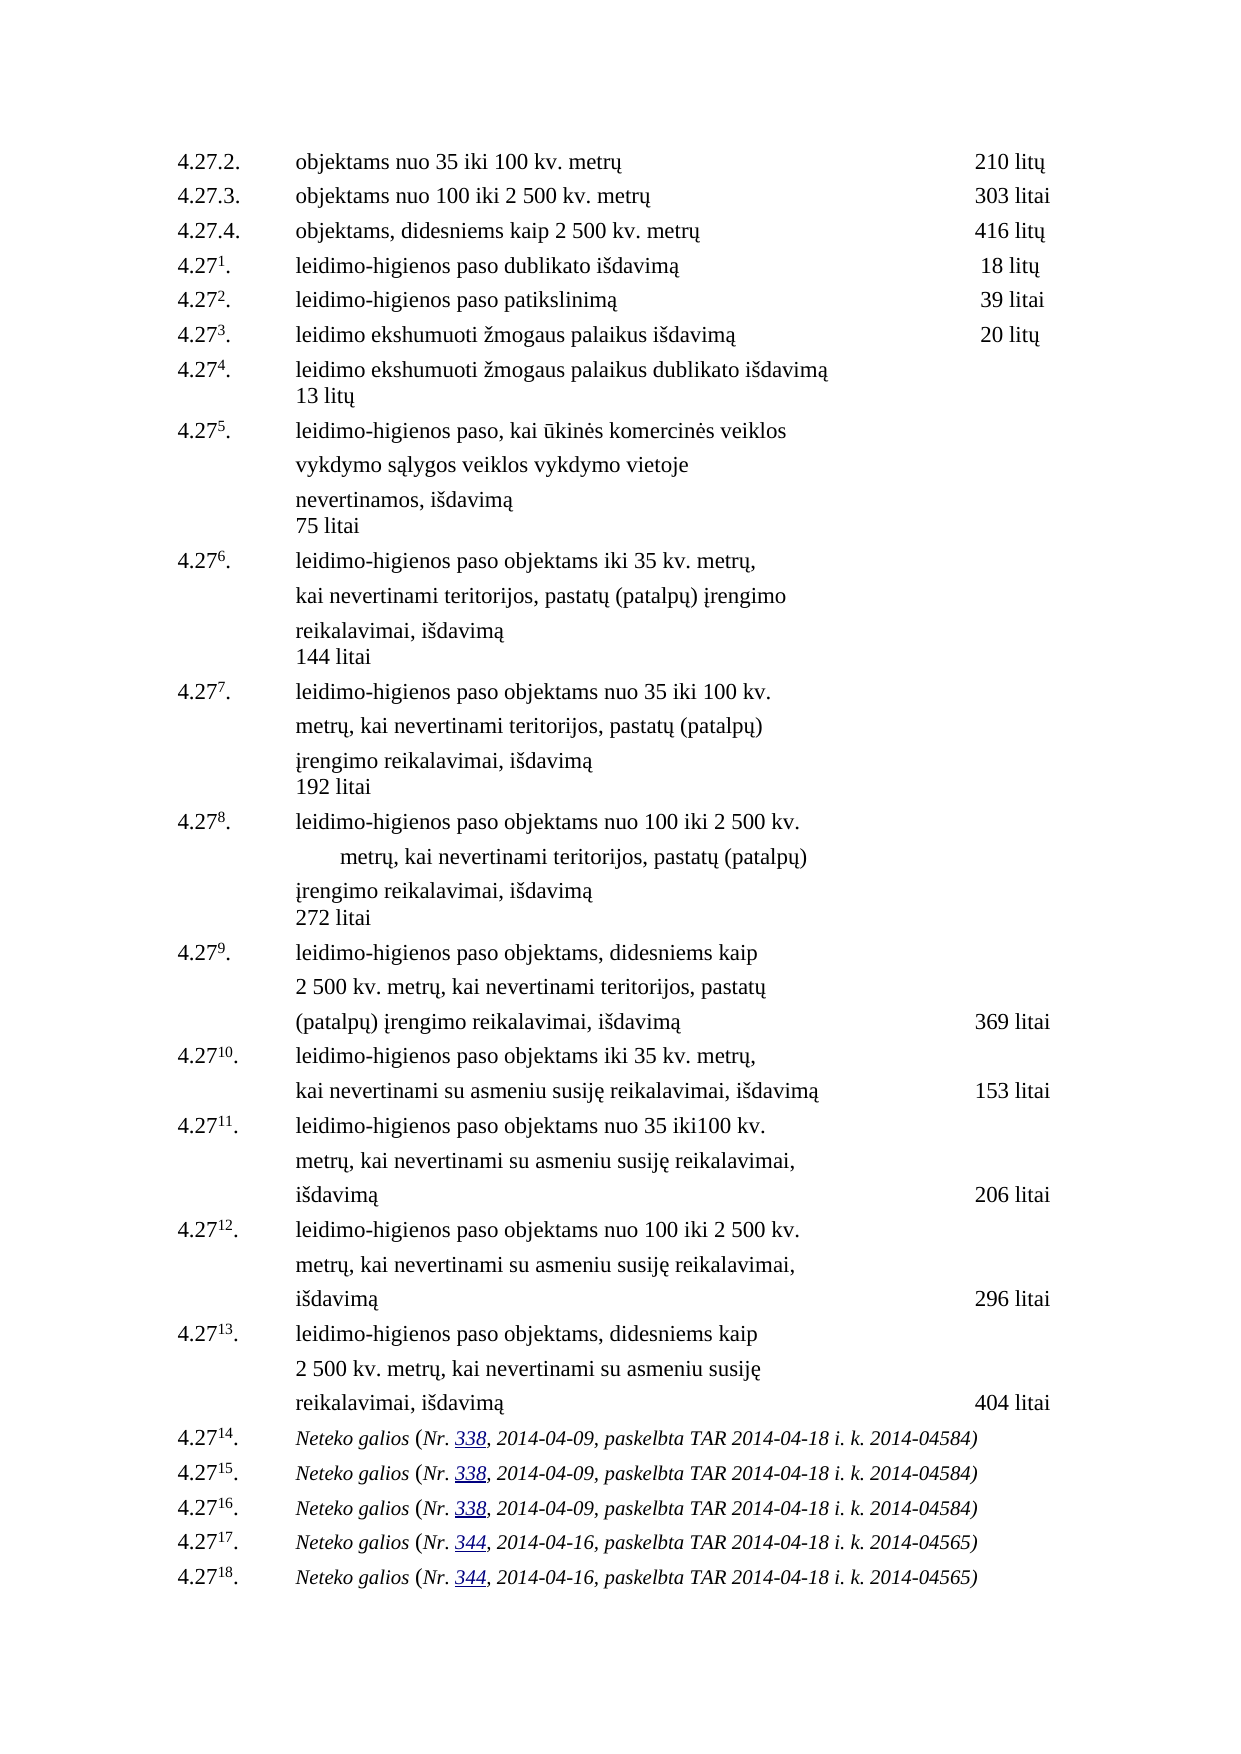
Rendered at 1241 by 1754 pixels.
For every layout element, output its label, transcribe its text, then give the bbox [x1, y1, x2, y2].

text (patalpų) įrengimo reikalavimai, išdavimą 369 litai [177, 1008, 1122, 1034]
text 4.2717. Neteko galios (Nr. 344, 2014-04-16, paskelbta TAR 2014-04-18 i. k. 2014-04565) [177, 1528, 1122, 1554]
text 4.2713. leidimo-higienos paso objektams, didesniems kaip [177, 1320, 1122, 1346]
text 4.2710. leidimo-higienos paso objektams iki 35 kv. metrų, [177, 1043, 1122, 1069]
text metrų, kai nevertinami teritorijos, pastatų (patalpų) [177, 712, 1122, 739]
text 4.27.4. objektams, didesniems kaip 2 500 kv. metrų 416 litų [177, 217, 1122, 243]
text 4.2714. Neteko galios (Nr. 338, 2014-04-09, paskelbta TAR 2014-04-18 i. k. 2014-04584) [177, 1424, 1122, 1451]
text įrengimo reikalavimai, išdavimą 272 litai [177, 877, 945, 930]
text 4.2716. Neteko galios (Nr. 338, 2014-04-09, paskelbta TAR 2014-04-18 i. k. 2014-04584) [177, 1493, 1122, 1520]
text 4.273. leidimo ekshumuoti žmogaus palaikus išdavimą 20 litų [177, 321, 1122, 347]
text 4.2718. Neteko galios (Nr. 344, 2014-04-16, paskelbta TAR 2014-04-18 i. k. 2014-04565) [177, 1563, 1122, 1589]
text 4.272. leidimo-higienos paso patikslinimą 39 litai [177, 286, 1122, 313]
text 4.279. leidimo-higienos paso objektams, didesniems kaip [177, 938, 1122, 965]
text 4.274. leidimo ekshumuoti žmogaus palaikus dublikato išdavimą 13 litų [177, 356, 945, 408]
text metrų, kai nevertinami teritorijos, pastatų (patalpų) [177, 843, 1122, 869]
text 4.271. leidimo-higienos paso dublikato išdavimą 18 litų [177, 252, 1122, 278]
text 4.275. leidimo-higienos paso, kai ūkinės komercinės veiklos [177, 417, 1122, 443]
text 4.27.3. objektams nuo 100 iki 2 500 kv. metrų 303 litai [177, 182, 1122, 209]
text reikalavimai, išdavimą 144 litai [177, 617, 945, 669]
text kai nevertinami teritorijos, pastatų (patalpų) įrengimo [177, 582, 1122, 608]
text 4.278. leidimo-higienos paso objektams nuo 100 iki 2 500 kv. [177, 808, 1122, 834]
text 4.2711. leidimo-higienos paso objektams nuo 35 iki100 kv. [177, 1112, 1122, 1138]
text įrengimo reikalavimai, išdavimą 192 litai [177, 747, 945, 800]
text kai nevertinami su asmeniu susiję reikalavimai, išdavimą 153 litai [177, 1077, 1122, 1104]
text išdavimą 296 litai [177, 1285, 1122, 1312]
text 4.2715. Neteko galios (Nr. 338, 2014-04-09, paskelbta TAR 2014-04-18 i. k. 2014-04584) [177, 1459, 1122, 1485]
text išdavimą 206 litai [177, 1181, 1122, 1208]
text 4.2712. leidimo-higienos paso objektams nuo 100 iki 2 500 kv. [177, 1216, 1122, 1242]
text metrų, kai nevertinami su asmeniu susiję reikalavimai, [177, 1251, 1122, 1277]
text 4.276. leidimo-higienos paso objektams iki 35 kv. metrų, [177, 547, 1122, 574]
text reikalavimai, išdavimą 404 litai [177, 1389, 1122, 1416]
text 2 500 kv. metrų, kai nevertinami teritorijos, pastatų [177, 973, 1122, 999]
text metrų, kai nevertinami su asmeniu susiję reikalavimai, [177, 1147, 1122, 1173]
text 4.277. leidimo-higienos paso objektams nuo 35 iki 100 kv. [177, 678, 1122, 704]
text vykdymo sąlygos veiklos vykdymo vietoje [177, 452, 1122, 478]
text 4.27.2. objektams nuo 35 iki 100 kv. metrų 210 litų [177, 148, 1122, 174]
text nevertinamos, išdavimą 75 litai [177, 486, 945, 539]
text 2 500 kv. metrų, kai nevertinami su asmeniu susiję [177, 1355, 1122, 1381]
